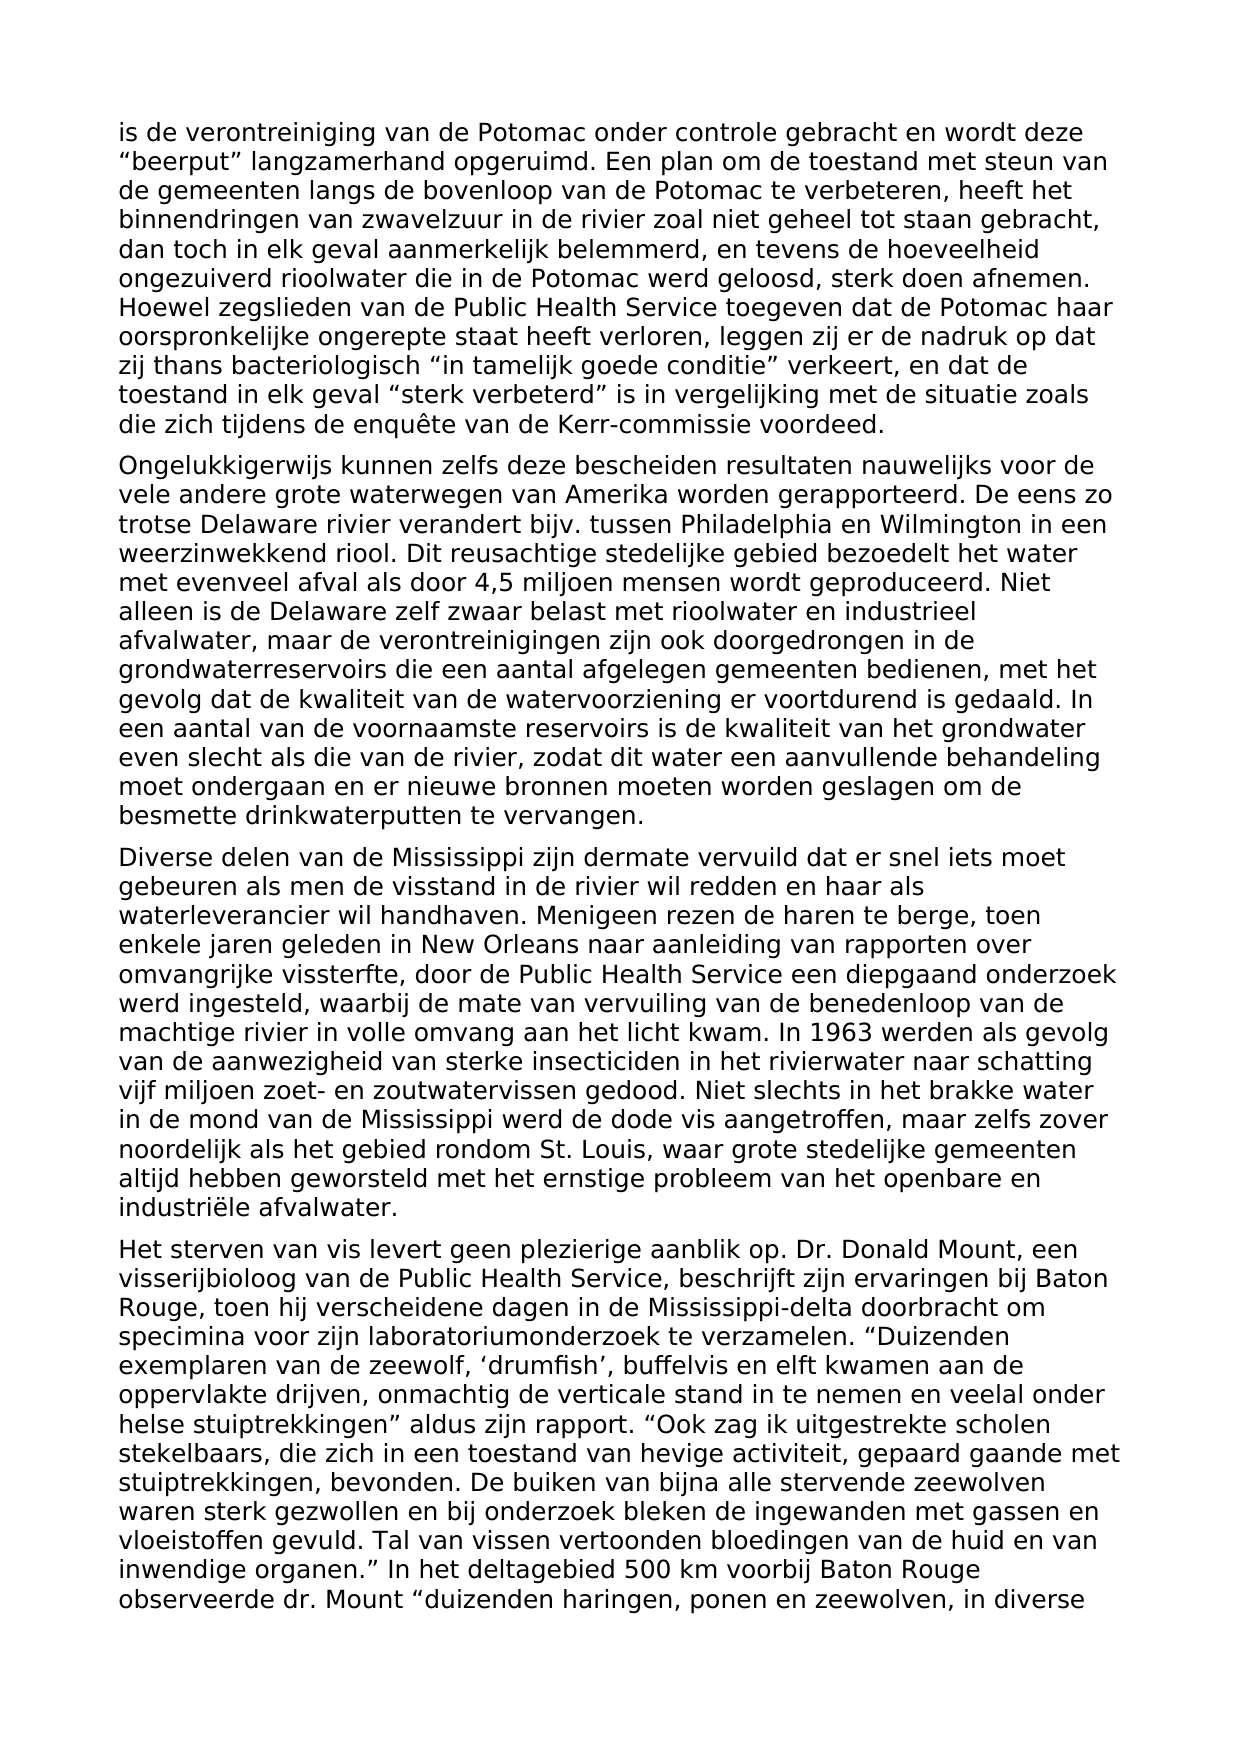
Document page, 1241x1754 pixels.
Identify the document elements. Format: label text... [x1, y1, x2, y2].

text Diverse delen van de Mississippi zijn dermate vervuild dat er snel iets moet gebeuren als men de visstand in de rivier wil redden en haar als waterleverancier wil handhaven. Menigeen rezen de haren te berge, toen enkele jaren geleden in New Orleans naar aanleiding van rapporten over omvangrijke vissterfte, door de Public Health Service een diepgaand onderzoek werd ingesteld, waarbij de mate van vervuiling van de benedenloop van de machtige rivier in volle omvang aan het licht kwam. In 1963 werden als gevolg van de aanwezigheid van sterke insecticiden in het rivierwater naar schatting vijf miljoen zoet- en zoutwatervissen gedood. Niet slechts in het brakke water in de mond van de Mississippi werd de dode vis aangetroffen, maar zelfs zover noordelijk als het gebied rondom St. Louis, waar grote stedelijke gemeenten altijd hebben geworsteld met het ernstige probleem van het openbare en industriële afvalwater. [118, 843, 1122, 1222]
text is de verontreiniging van de Potomac onder controle gebracht en wordt deze “beerput” langzamerhand opgeruimd. Een plan om de toestand met steun van de gemeenten langs de bovenloop van de Potomac te verbeteren, heeft het binnendringen van zwavelzuur in de rivier zoal niet geheel tot staan gebracht, dan toch in elk geval aanmerkelijk belemmerd, en tevens de hoeveelheid ongezuiverd rioolwater die in de Potomac werd geloosd, sterk doen afnemen. Hoewel zegslieden van de Public Health Service toegeven dat de Potomac haar oorspronkelijke ongerepte staat heeft verloren, leggen zij er de nadruk op dat zij thans bacteriologisch “in tamelijk goede conditie” verkeert, en dat de toestand in elk geval “sterk verbeterd” is in vergelijking met de situatie zoals die zich tijdens de enquête van de Kerr-commissie voordeed. [118, 118, 1122, 439]
text Ongelukkigerwijs kunnen zelfs deze bescheiden resultaten nauwelijks voor de vele andere grote waterwegen van Amerika worden gerapporteerd. De eens zo trotse Delaware rivier verandert bijv. tussen Philadelphia en Wilmington in een weerzinwekkend riool. Dit reusachtige stedelijke gebied bezoedelt het water met evenveel afval als door 4,5 miljoen mensen wordt geproduceerd. Niet alleen is de Delaware zelf zwaar belast met rioolwater en industrieel afvalwater, maar de verontreinigingen zijn ook doorgedrongen in de grondwaterreservoirs die een aantal afgelegen gemeenten bedienen, met het gevolg dat de kwaliteit van de watervoorziening er voortdurend is gedaald. In een aantal van de voornaamste reservoirs is de kwaliteit van het grondwater even slecht als die van de rivier, zodat dit water een aanvullende behandeling moet ondergaan en er nieuwe bronnen moeten worden geslagen om de besmette drinkwaterputten te vervangen. [118, 451, 1122, 831]
text Het sterven van vis levert geen plezierige aanblik op. Dr. Donald Mount, een visserijbioloog van de Public Health Service, beschrijft zijn ervaringen bij Baton Rouge, toen hij verscheidene dagen in de Mississippi-delta doorbracht om specimina voor zijn laboratoriumonderzoek te verzamelen. “Duizenden exemplaren van de zeewolf, ‘drumfish’, buffelvis en elft kwamen aan de oppervlakte drijven, onmachtig de verticale stand in te nemen en veelal onder helse stuiptrekkingen” aldus zijn rapport. “Ook zag ik uitgestrekte scholen stekelbaars, die zich in een toestand van hevige activiteit, gepaard gaande met stuiptrekkingen, bevonden. De buiken van bijna alle stervende zeewolven waren sterk gezwollen en bij onderzoek bleken de ingewanden met gassen en vloeistoffen gevuld. Tal van vissen vertoonden bloedingen van de huid en van inwendige organen.” In het deltagebied 500 km voorbij Baton Rouge observeerde dr. Mount “duizenden haringen, ponen en zeewolven, in diverse [118, 1235, 1122, 1614]
